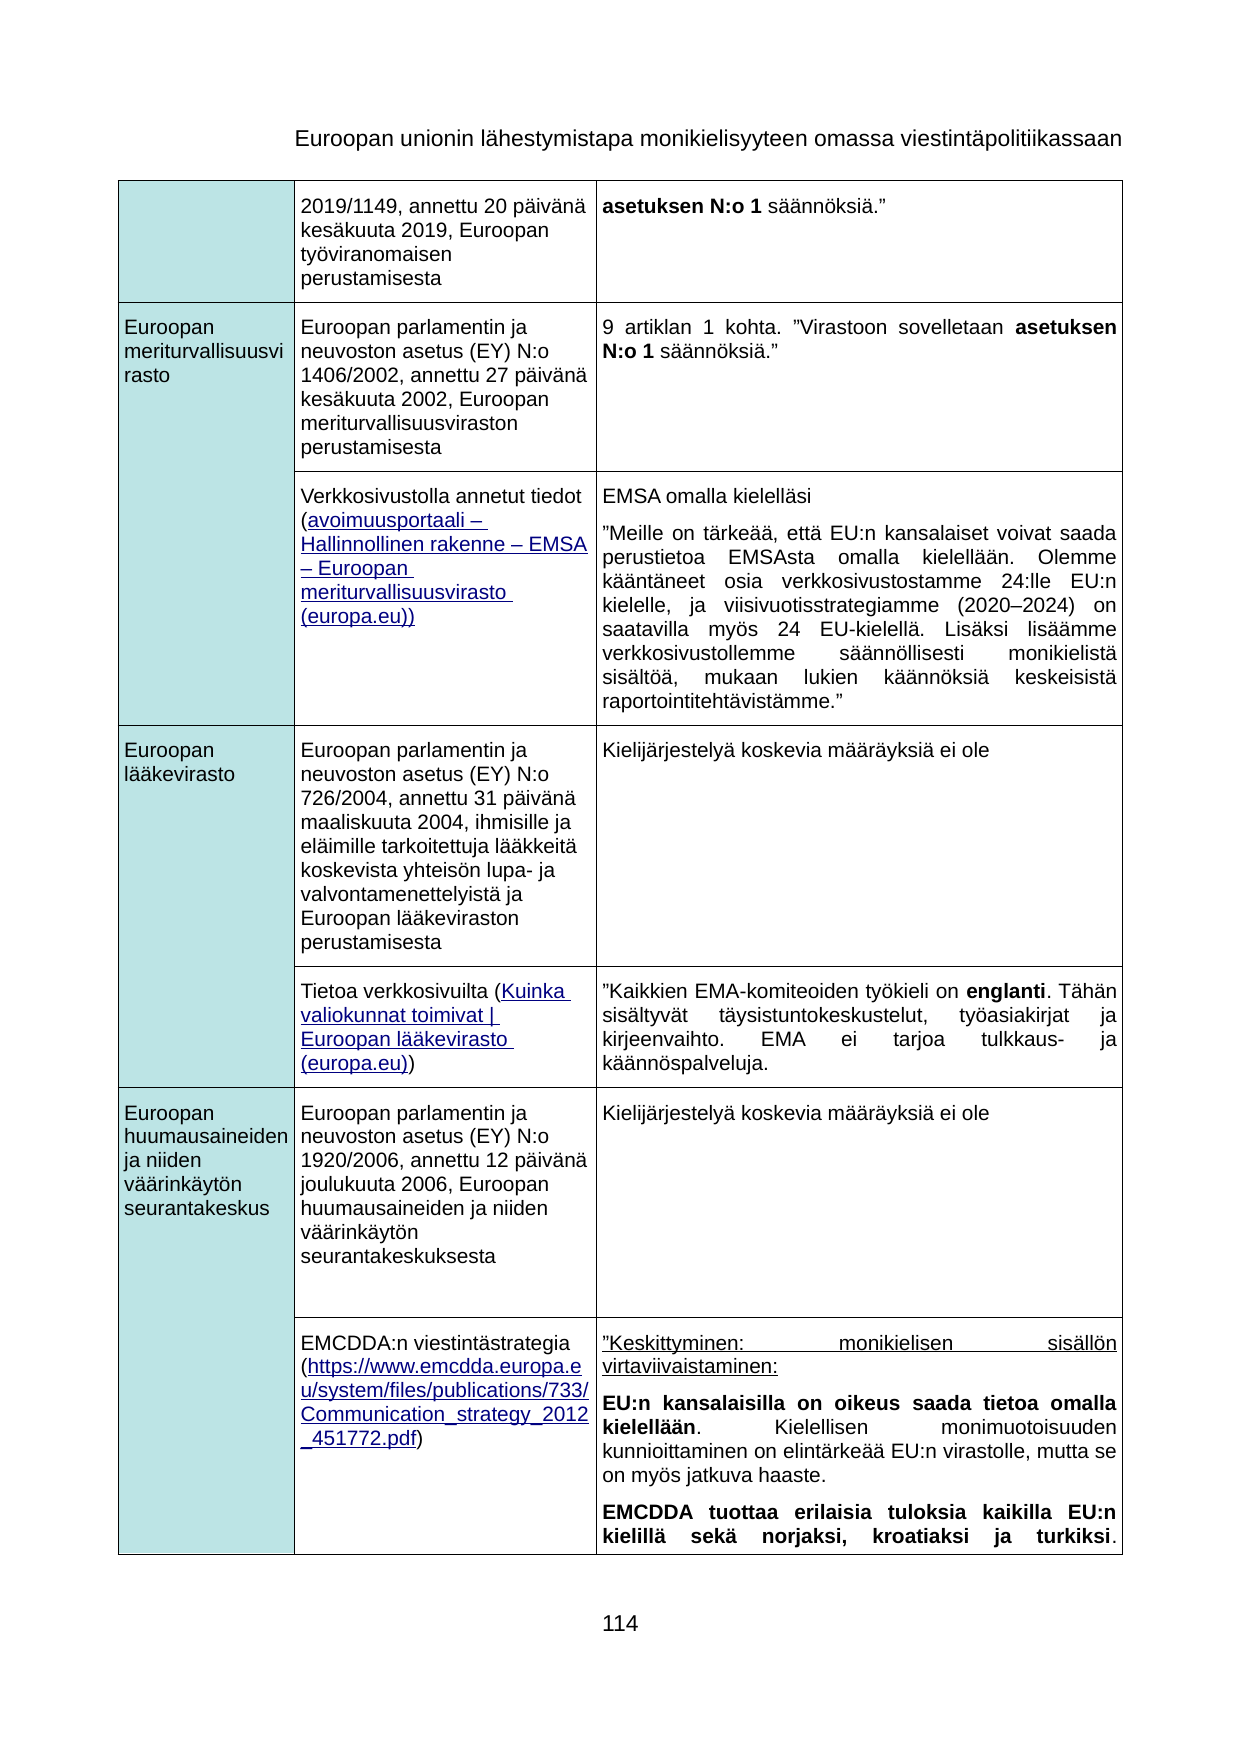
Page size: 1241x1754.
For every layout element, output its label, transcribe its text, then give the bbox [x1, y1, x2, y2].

table_cell asetuksen N:o 1 säännöksiä.” [597, 181, 1122, 302]
table_cell 9 artiklan 1 kohta. ”Virastoon sovelletaan asetuksen N:o 1 säännöksiä.” [597, 303, 1122, 471]
table_cell ”Kaikkien EMA-komiteoiden työkieli on englanti. Tähän sisältyvät täysistuntokeskustelut, työasiakirjat ja kirjeenvaihto. EMA ei tarjoa tulkkaus- ja käännöspalveluja. [597, 967, 1122, 1087]
table_cell Euroopan parlamentin ja neuvoston asetus (EY) N:o 726/2004, annettu 31 päivänä maaliskuuta 2004, ihmisille ja eläimille tarkoitettuja lääkkeitä koskevista yhteisön lupa- ja valvontamenettelyistä ja Euroopan lääkeviraston perustamisesta [295, 726, 596, 966]
table_cell EMCDDA:n viestintästrategia (https://www.emcdda.europa.eu/system/files/publications/733/Communication_strategy_2012_451772.pdf) [295, 1318, 596, 1553]
table_cell Euroopan lääkevirasto [119, 726, 294, 1087]
table_cell Tietoa verkkosivuilta (Kuinka valiokunnat toimivat | Euroopan lääkevirasto (europa.eu)) [295, 967, 596, 1087]
table_cell Euroopan huumausaineiden ja niiden väärinkäytön seurantakeskus [119, 1088, 294, 1553]
table_cell Euroopan parlamentin ja neuvoston asetus (EY) N:o 1406/2002, annettu 27 päivänä kesäkuuta 2002, Euroopan meriturvallisuusviraston perustamisesta [295, 303, 596, 471]
table_cell Kielijärjestelyä koskevia määräyksiä ei ole [597, 1088, 1122, 1317]
table_cell Kielijärjestelyä koskevia määräyksiä ei ole [597, 726, 1122, 966]
table_cell ”Keskittyminen: monikielisen sisällön virtaviivaistaminen: EU:n kansalaisilla on oikeus saada tietoa omalla kielellään. Kielellisen monimuotoisuuden kunnioittaminen on elintärkeää EU:n virastolle, mutta se on myös jatkuva haaste. EMCDDA tuottaa erilaisia tuloksia kaikilla EU:n kielillä sekä norjaksi, kroatiaksi ja turkiksi. [597, 1318, 1122, 1553]
table_cell Euroopan parlamentin ja neuvoston asetus (EY) N:o 1920/2006, annettu 12 päivänä joulukuuta 2006, Euroopan huumausaineiden ja niiden väärinkäytön seurantakeskuksesta [295, 1088, 596, 1317]
table_cell Verkkosivustolla annetut tiedot (avoimuusportaali – Hallinnollinen rakenne – EMSA – Euroopan meriturvallisuusvirasto (europa.eu)) [295, 472, 596, 725]
table_cell EMSA omalla kielelläsi ”Meille on tärkeää, että EU:n kansalaiset voivat saada perustietoa EMSAsta omalla kielellään. Olemme kääntäneet osia verkkosivustostamme 24:lle EU:n kielelle, ja viisivuotisstrategiamme (2020–2024) on saatavilla myös 24 EU-kielellä. Lisäksi lisäämme verkkosivustollemme säännöllisesti monikielistä sisältöä, mukaan lukien käännöksiä keskeisistä raportointitehtävistämme.” [597, 472, 1122, 725]
table_cell [119, 181, 294, 302]
table_cell Euroopan meriturvallisuusvirasto [119, 303, 294, 725]
table_cell 2019/1149, annettu 20 päivänä kesäkuuta 2019, Euroopan työviranomaisen perustamisesta [295, 181, 596, 302]
